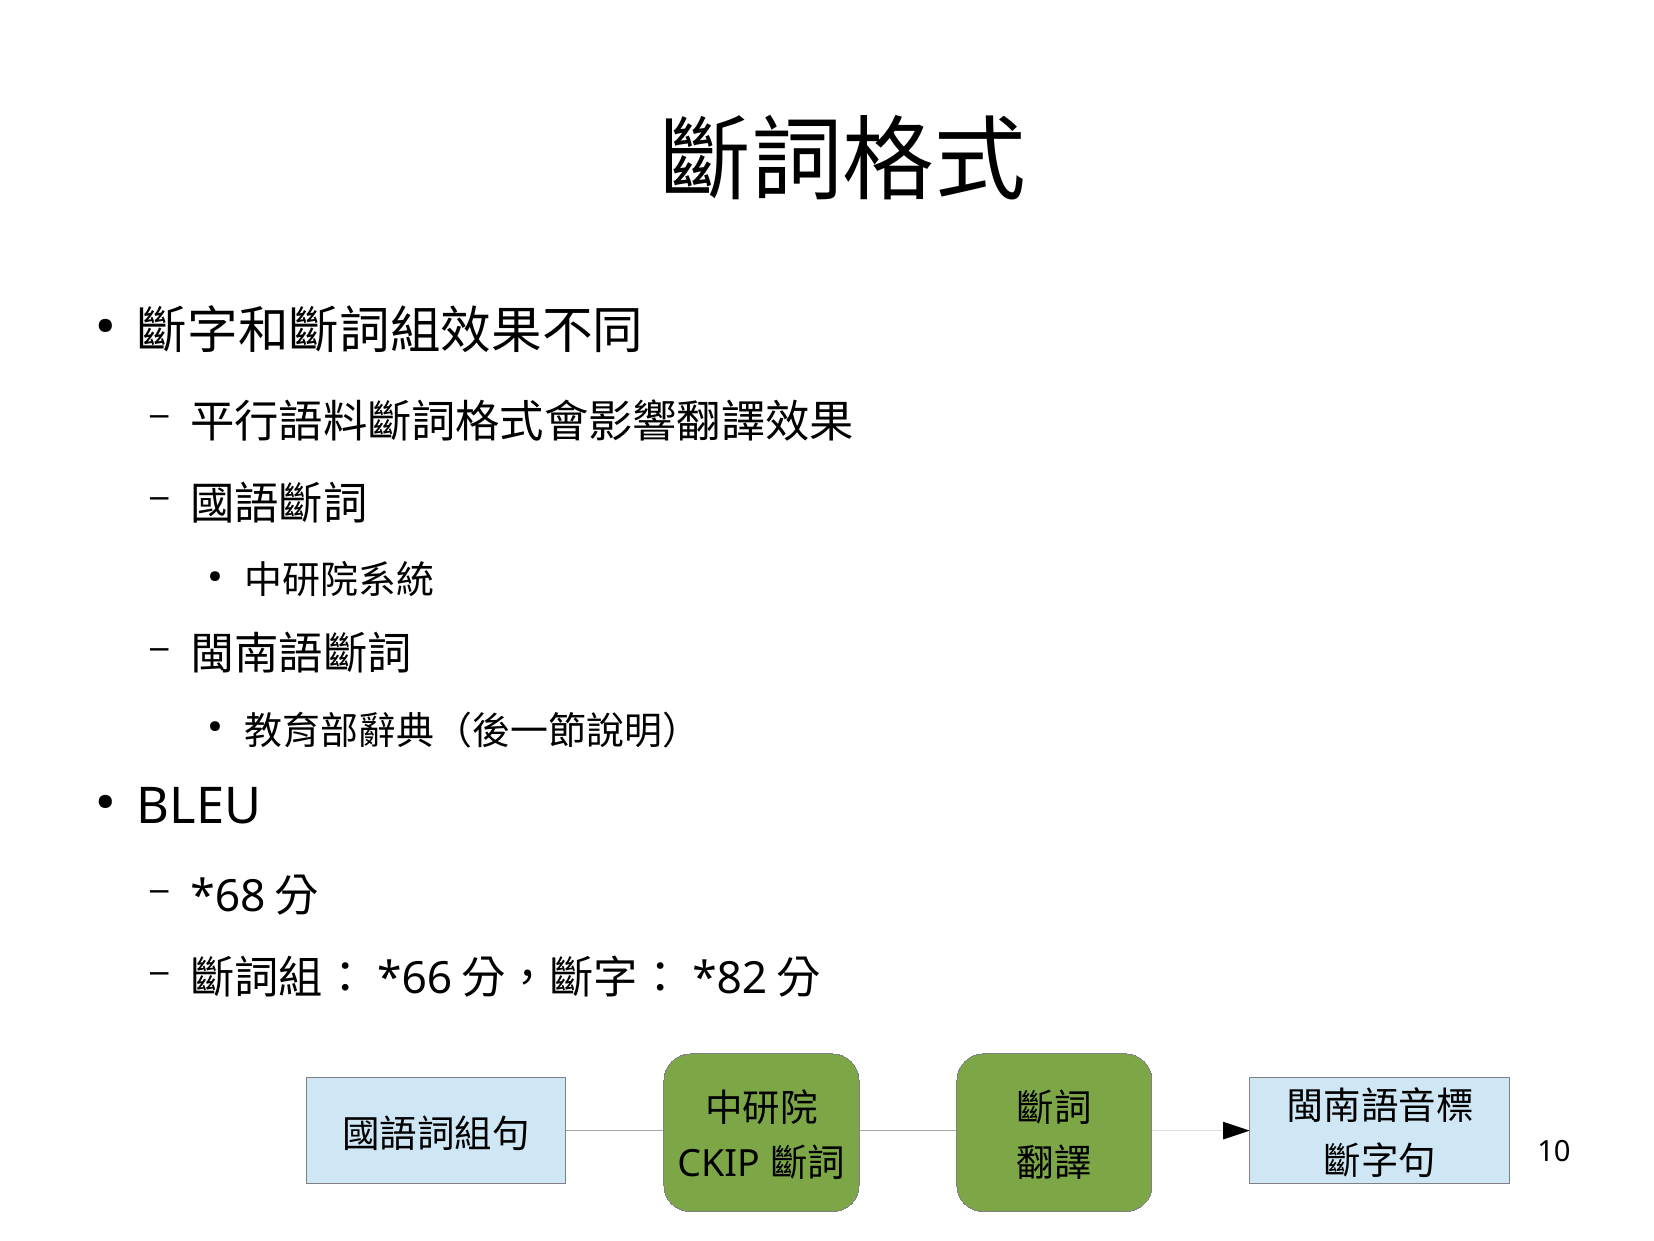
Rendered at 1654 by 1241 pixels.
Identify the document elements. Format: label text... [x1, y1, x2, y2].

text_box 國語詞組句 [306, 1077, 566, 1184]
text_box 閩南語音標 斷字句 [1249, 1077, 1510, 1184]
text_box 中研院 CKIP斷詞 [663, 1053, 860, 1212]
text_box 斷詞 翻譯 [956, 1053, 1152, 1212]
list 斷字和斷詞組效果不同 平行語料斷詞格式會影響翻譯效果 國語斷詞 中研院系統 閩南語斷詞 教育部辭典（後一節說明） BLEU *68分 斷詞組：*66分，斷字：*82分 [82, 290, 1538, 1010]
title 斷詞格式 [82, 49, 1571, 257]
